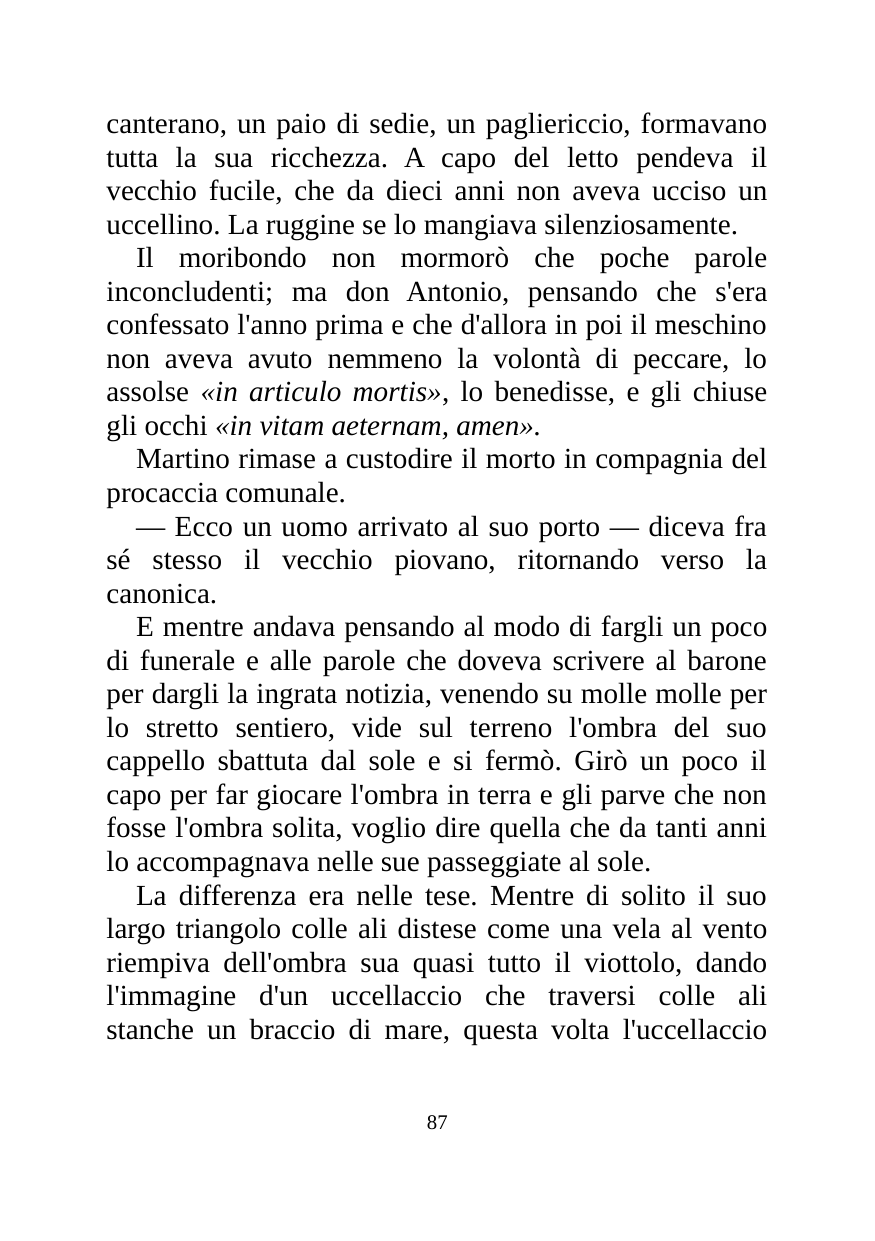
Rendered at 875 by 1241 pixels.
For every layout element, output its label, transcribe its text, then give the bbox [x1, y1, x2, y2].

text — Ecco un uomo arrivato al suo porto — diceva fra sé stesso il vecchio piovano, ritornando verso la canonica. [106, 509, 768, 609]
text Il moribondo non mormorò che poche parole inconcludenti; ma don Antonio, pensando che s'era confessato l'anno prima e che d'allora in poi il meschino non aveva avuto nemmeno la volontà di peccare, lo assolse «in articulo mortis», lo benedisse, e gli chiuse gli occhi «in vitam aeternam, amen». [106, 240, 768, 442]
text E mentre andava pensando al modo di fargli un poco di funerale e alle parole che doveva scrivere al barone per dargli la ingrata notizia, venendo su molle molle per lo stretto sentiero, vide sul terreno l'ombra del suo cappello sbattuta dal sole e si fermò. Girò un poco il capo per far giocare l'ombra in terra e gli parve che non fosse l'ombra solita, voglio dire quella che da tanti anni lo accompagnava nelle sue passeggiate al sole. [106, 609, 768, 878]
text canterano, un paio di sedie, un pagliericcio, formavano tutta la sua ricchezza. A capo del letto pendeva il vecchio fucile, che da dieci anni non aveva ucciso un uccellino. La ruggine se lo mangiava silenziosamente. [106, 106, 768, 240]
text Martino rimase a custodire il morto in compagnia del procaccia comunale. [106, 442, 768, 509]
text La differenza era nelle tese. Mentre di solito il suo largo triangolo colle ali distese come una vela al vento riempiva dell'ombra sua quasi tutto il viottolo, dando l'immagine d'un uccellaccio che traversi colle ali stanche un braccio di mare, questa volta l'uccellaccio [106, 878, 768, 1045]
